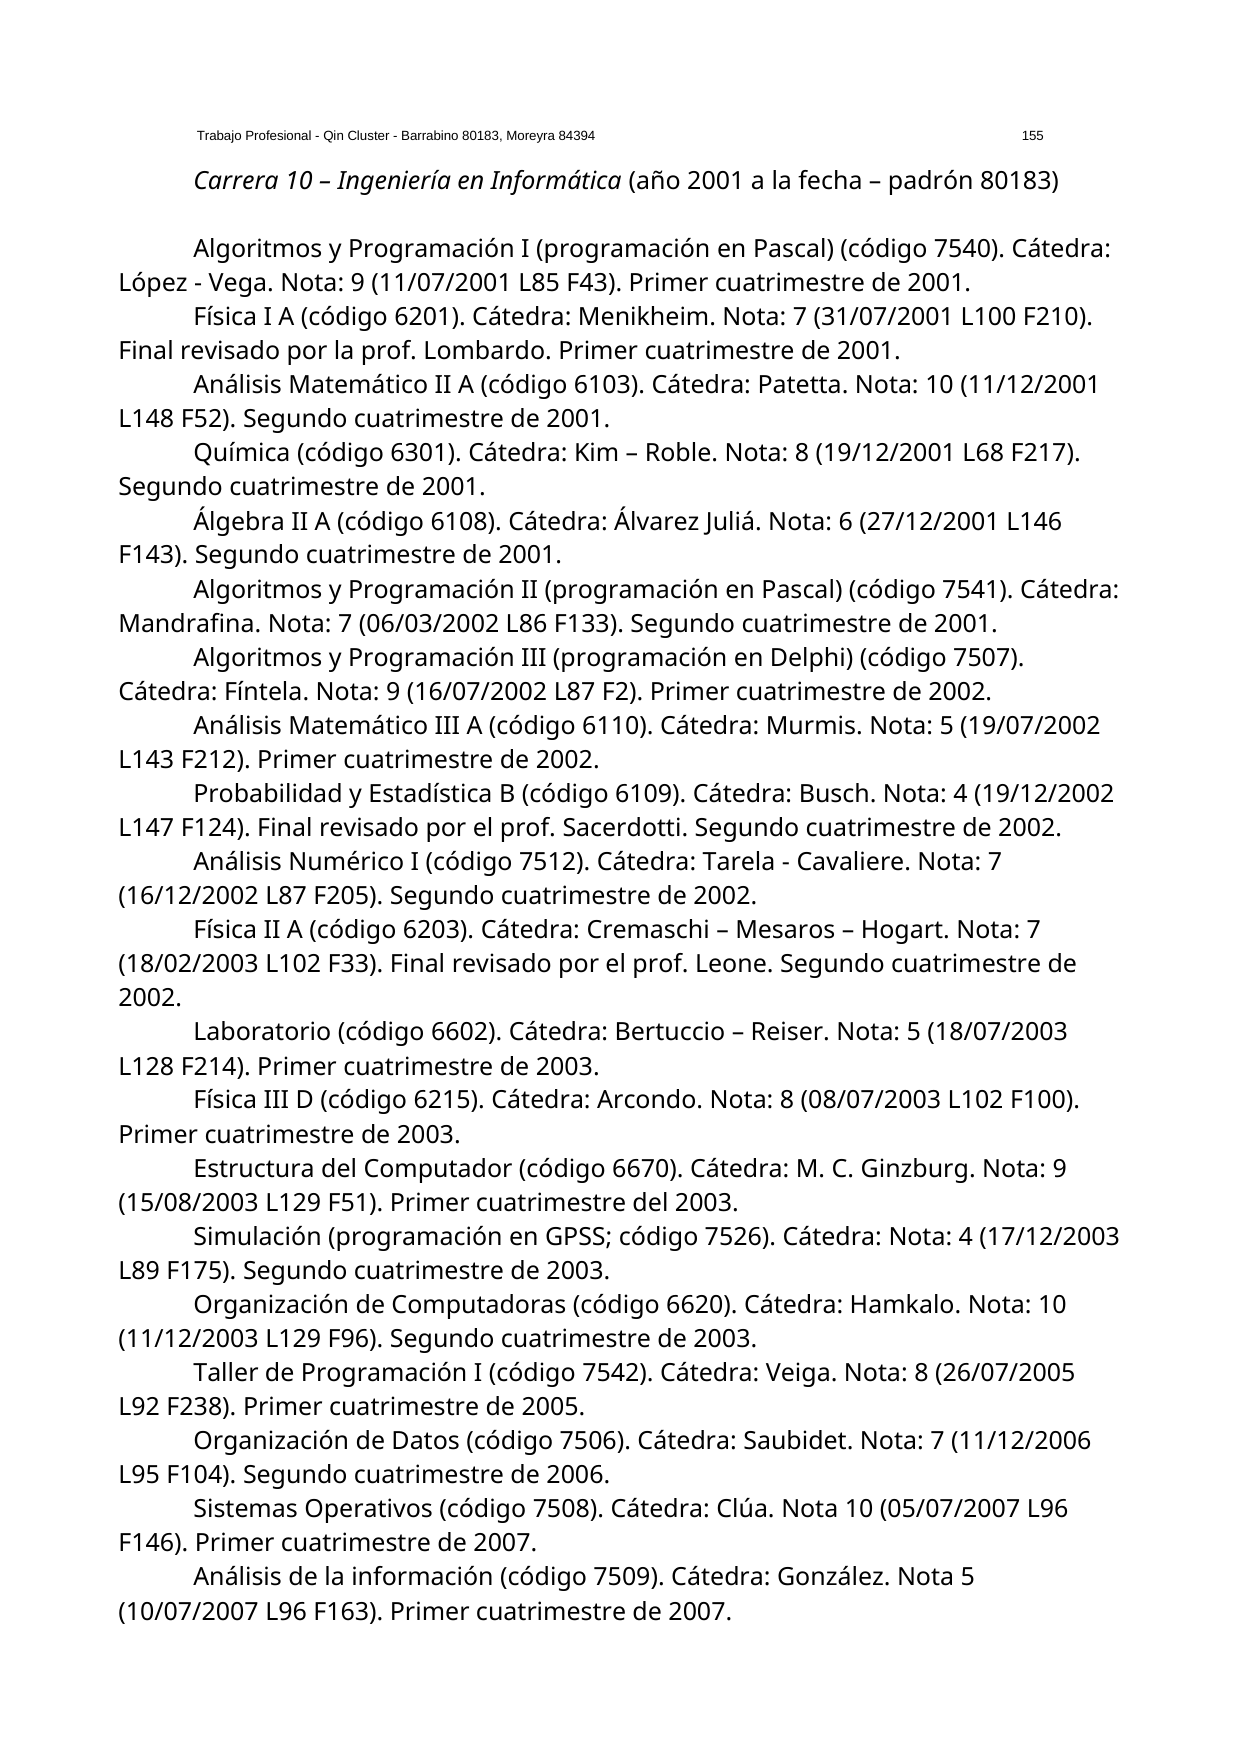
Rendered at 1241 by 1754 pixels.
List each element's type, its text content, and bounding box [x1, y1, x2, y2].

text Probabilidad y Estadística B (código 6109). Cátedra: Busch. Nota: 4 (19/12/2002 L147 F124). Final revisado por el prof. Sacerdotti. Segundo cuatrimestre de 2002. [118, 776, 1122, 844]
text Estructura del Computador (código 6670). Cátedra: M. C. Ginzburg. Nota: 9 (15/08/2003 L129 F51). Primer cuatrimestre del 2003. [118, 1150, 1122, 1218]
text Algoritmos y Programación II (programación en Pascal) (código 7541). Cátedra: Mandrafina. Nota: 7 (06/03/2002 L86 F133). Segundo cuatrimestre de 2001. [118, 571, 1122, 639]
text Análisis de la información (código 7509). Cátedra: González. Nota 5 (10/07/2007 L96 F163). Primer cuatrimestre de 2007. [118, 1559, 1122, 1627]
text Organización de Datos (código 7506). Cátedra: Saubidet. Nota: 7 (11/12/2006 L95 F104). Segundo cuatrimestre de 2006. [118, 1423, 1122, 1491]
text Física II A (código 6203). Cátedra: Cremaschi – Mesaros – Hogart. Nota: 7 (18/02/2003 L102 F33). Final revisado por el prof. Leone. Segundo cuatrimestre de 2002. [118, 912, 1122, 1014]
text Taller de Programación I (código 7542). Cátedra: Veiga. Nota: 8 (26/07/2005 L92 F238). Primer cuatrimestre de 2005. [118, 1355, 1122, 1423]
text Carrera 10 – Ingeniería en Informática (año 2001 a la fecha – padrón 80183) [118, 162, 1122, 197]
text Análisis Matemático II A (código 6103). Cátedra: Patetta. Nota: 10 (11/12/2001 L148 F52). Segundo cuatrimestre de 2001. [118, 367, 1122, 435]
text Análisis Numérico I (código 7512). Cátedra: Tarela - Cavaliere. Nota: 7 (16/12/2002 L87 F205). Segundo cuatrimestre de 2002. [118, 844, 1122, 912]
text Simulación (programación en GPSS; código 7526). Cátedra: Nota: 4 (17/12/2003 L89 F175). Segundo cuatrimestre de 2003. [118, 1218, 1122, 1287]
text Sistemas Operativos (código 7508). Cátedra: Clúa. Nota 10 (05/07/2007 L96 F146). Primer cuatrimestre de 2007. [118, 1491, 1122, 1559]
text Algoritmos y Programación I (programación en Pascal) (código 7540). Cátedra: López - Vega. Nota: 9 (11/07/2001 L85 F43). Primer cuatrimestre de 2001. [118, 231, 1122, 299]
text Química (código 6301). Cátedra: Kim – Roble. Nota: 8 (19/12/2001 L68 F217). Segundo cuatrimestre de 2001. [118, 435, 1122, 503]
text Física I A (código 6201). Cátedra: Menikheim. Nota: 7 (31/07/2001 L100 F210). Final revisado por la prof. Lombardo. Primer cuatrimestre de 2001. [118, 299, 1122, 367]
text Física III D (código 6215). Cátedra: Arcondo. Nota: 8 (08/07/2003 L102 F100). Primer cuatrimestre de 2003. [118, 1082, 1122, 1150]
text Organización de Computadoras (código 6620). Cátedra: Hamkalo. Nota: 10 (11/12/2003 L129 F96). Segundo cuatrimestre de 2003. [118, 1287, 1122, 1355]
text Laboratorio (código 6602). Cátedra: Bertuccio – Reiser. Nota: 5 (18/07/2003 L128 F214). Primer cuatrimestre de 2003. [118, 1014, 1122, 1082]
text Algoritmos y Programación III (programación en Delphi) (código 7507). Cátedra: Fíntela. Nota: 9 (16/07/2002 L87 F2). Primer cuatrimestre de 2002. [118, 639, 1122, 707]
text Álgebra II A (código 6108). Cátedra: Álvarez Juliá. Nota: 6 (27/12/2001 L146 F143). Segundo cuatrimestre de 2001. [118, 503, 1122, 571]
text Análisis Matemático III A (código 6110). Cátedra: Murmis. Nota: 5 (19/07/2002 L143 F212). Primer cuatrimestre de 2002. [118, 707, 1122, 776]
